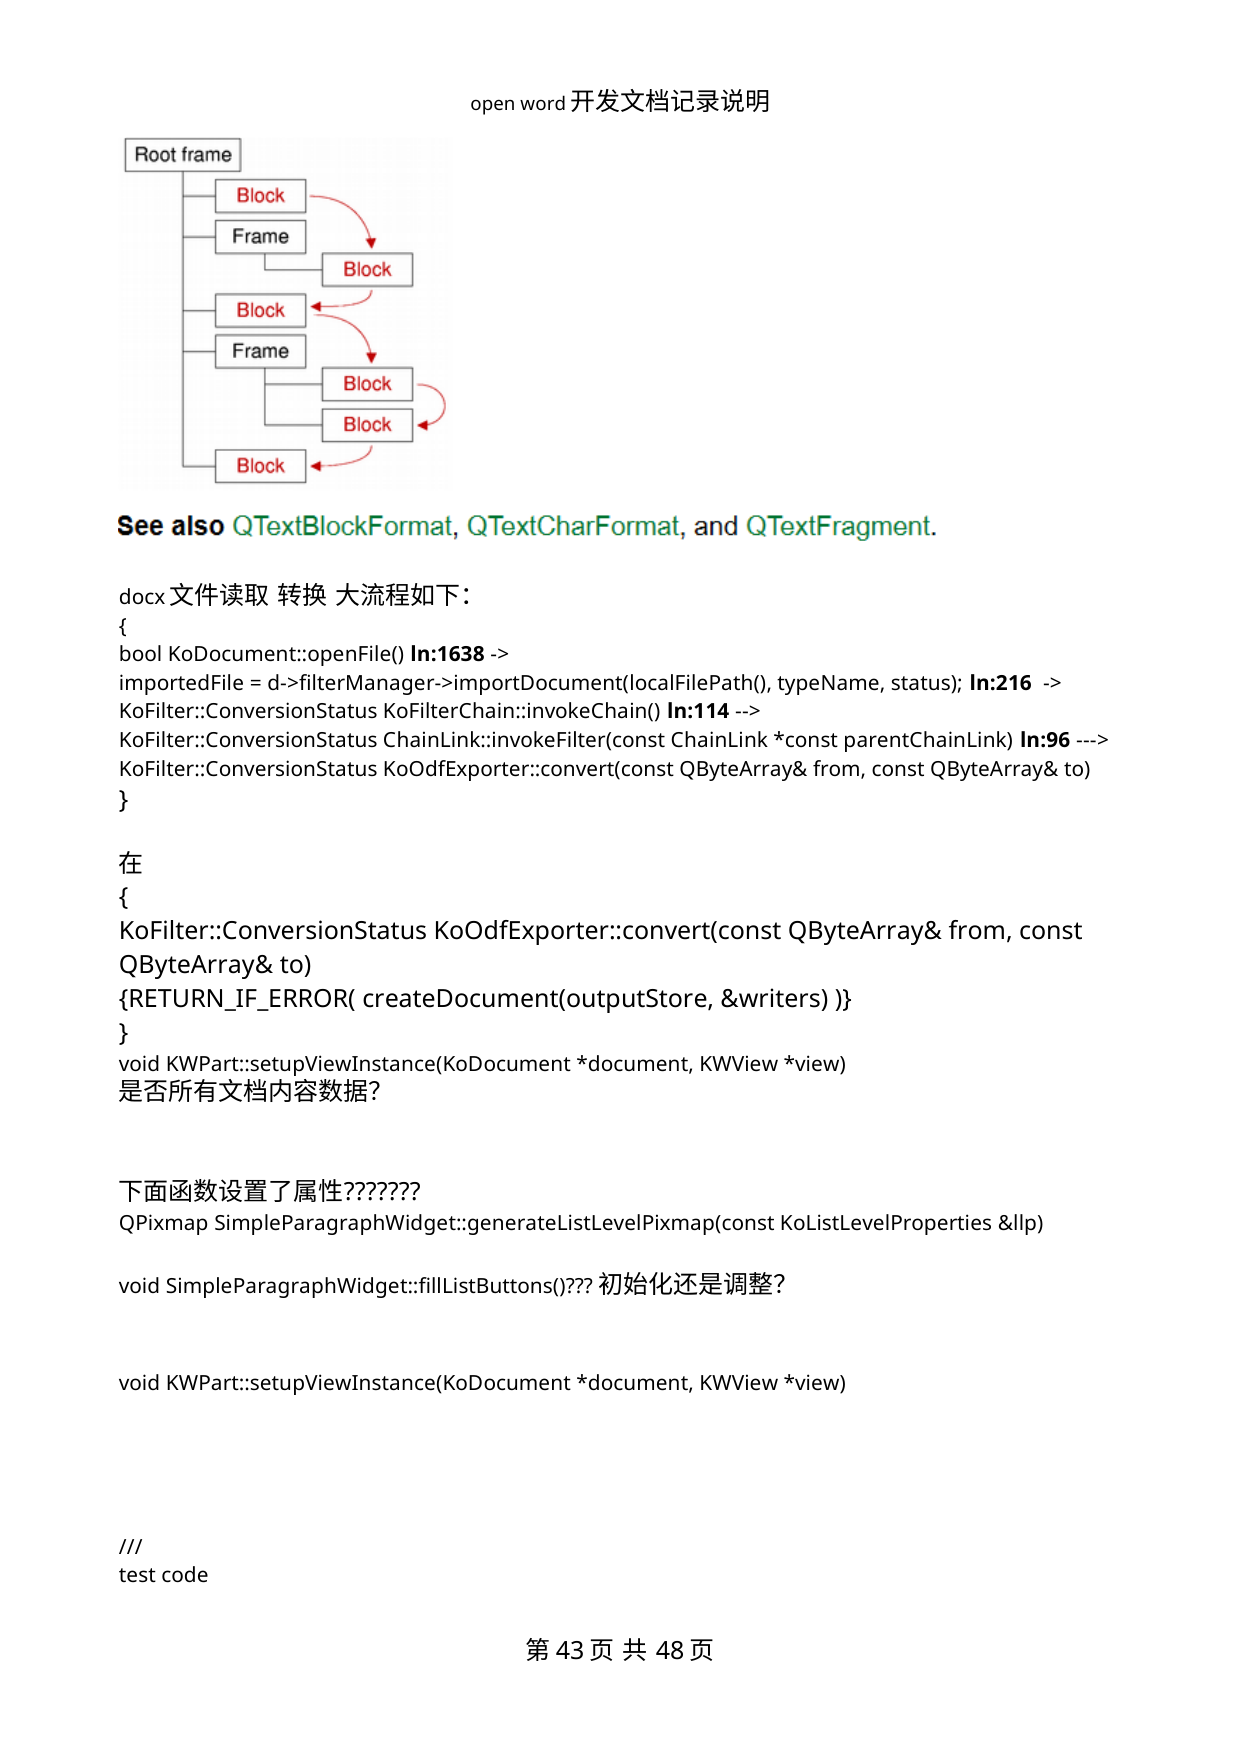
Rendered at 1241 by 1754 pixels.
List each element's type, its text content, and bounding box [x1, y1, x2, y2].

text } [119, 1015, 1121, 1049]
text 在 [119, 850, 1121, 879]
text void KWPart::setupViewInstance(KoDocument *document, KWView *view) [119, 1049, 1121, 1077]
text KoFilter::ConversionStatus KoOdfExporter::convert(const QByteArray& from, const QByteArray& to) [119, 753, 1121, 782]
text KoFilter::ConversionStatus KoOdfExporter::convert(const QByteArray& from, const QByteArray& to) [119, 913, 1121, 981]
text KoFilter::ConversionStatus ChainLink::invokeFilter(const ChainLink *const parentChainLink) ln:96 ---> [119, 725, 1121, 753]
text /// [119, 1532, 1121, 1560]
text { [119, 611, 1121, 639]
text void KWPart::setupViewInstance(KoDocument *document, KWView *view) [119, 1367, 1121, 1396]
text } [119, 782, 1121, 816]
text test code [119, 1560, 1121, 1589]
text importedFile = d->filterManager->importDocument(localFilePath(), typeName, status); ln:216 -> [119, 668, 1121, 696]
picture [118, 137, 947, 548]
text KoFilter::ConversionStatus KoFilterChain::invokeChain() ln:114 --> [119, 696, 1121, 725]
text QPixmap SimpleParagraphWidget::generateListLevelPixmap(const KoListLevelProperties &llp) [119, 1208, 1121, 1237]
text void SimpleParagraphWidget::fillListButtons()??? 初始化还是调整？ [119, 1271, 1121, 1299]
text {RETURN_IF_ERROR( createDocument(outputStore, &writers) )} [119, 981, 1121, 1015]
text bool KoDocument::openFile() ln:1638 -> [119, 639, 1121, 668]
text 下面函数设置了属性??????? [119, 1174, 1121, 1208]
text { [119, 879, 1121, 913]
text docx文件读取 转换 大流程如下： [119, 582, 1121, 611]
text 是否所有文档内容数据？ [119, 1077, 1121, 1106]
